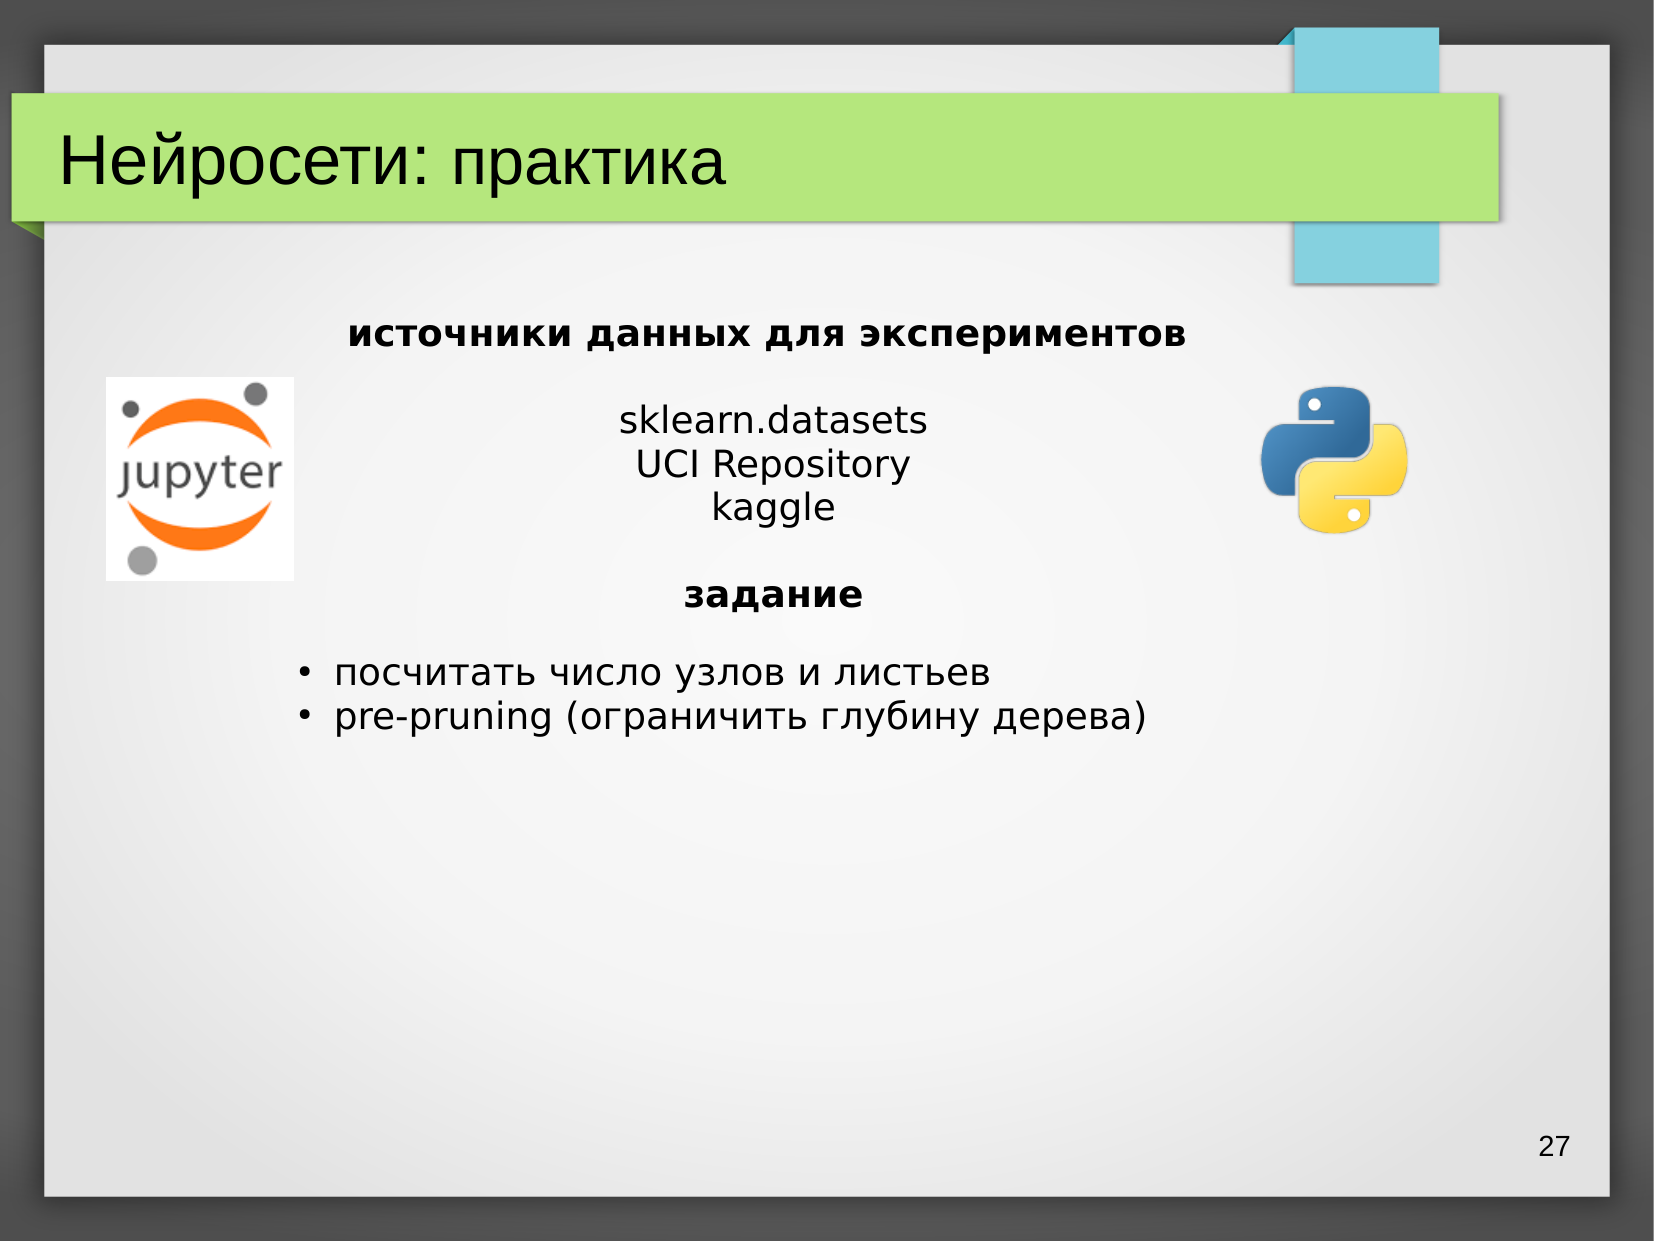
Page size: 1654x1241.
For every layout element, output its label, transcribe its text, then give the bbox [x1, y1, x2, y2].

text_box источники данных для экспериментов sklearn.datasets UCI Repository kaggle задание посчитать число узлов и листьев pre-pruning (ограничить глубину дерева) [283, 304, 1264, 1016]
title Нейросети: практика [59, 108, 1288, 212]
picture [0, 0, 1654, 1241]
